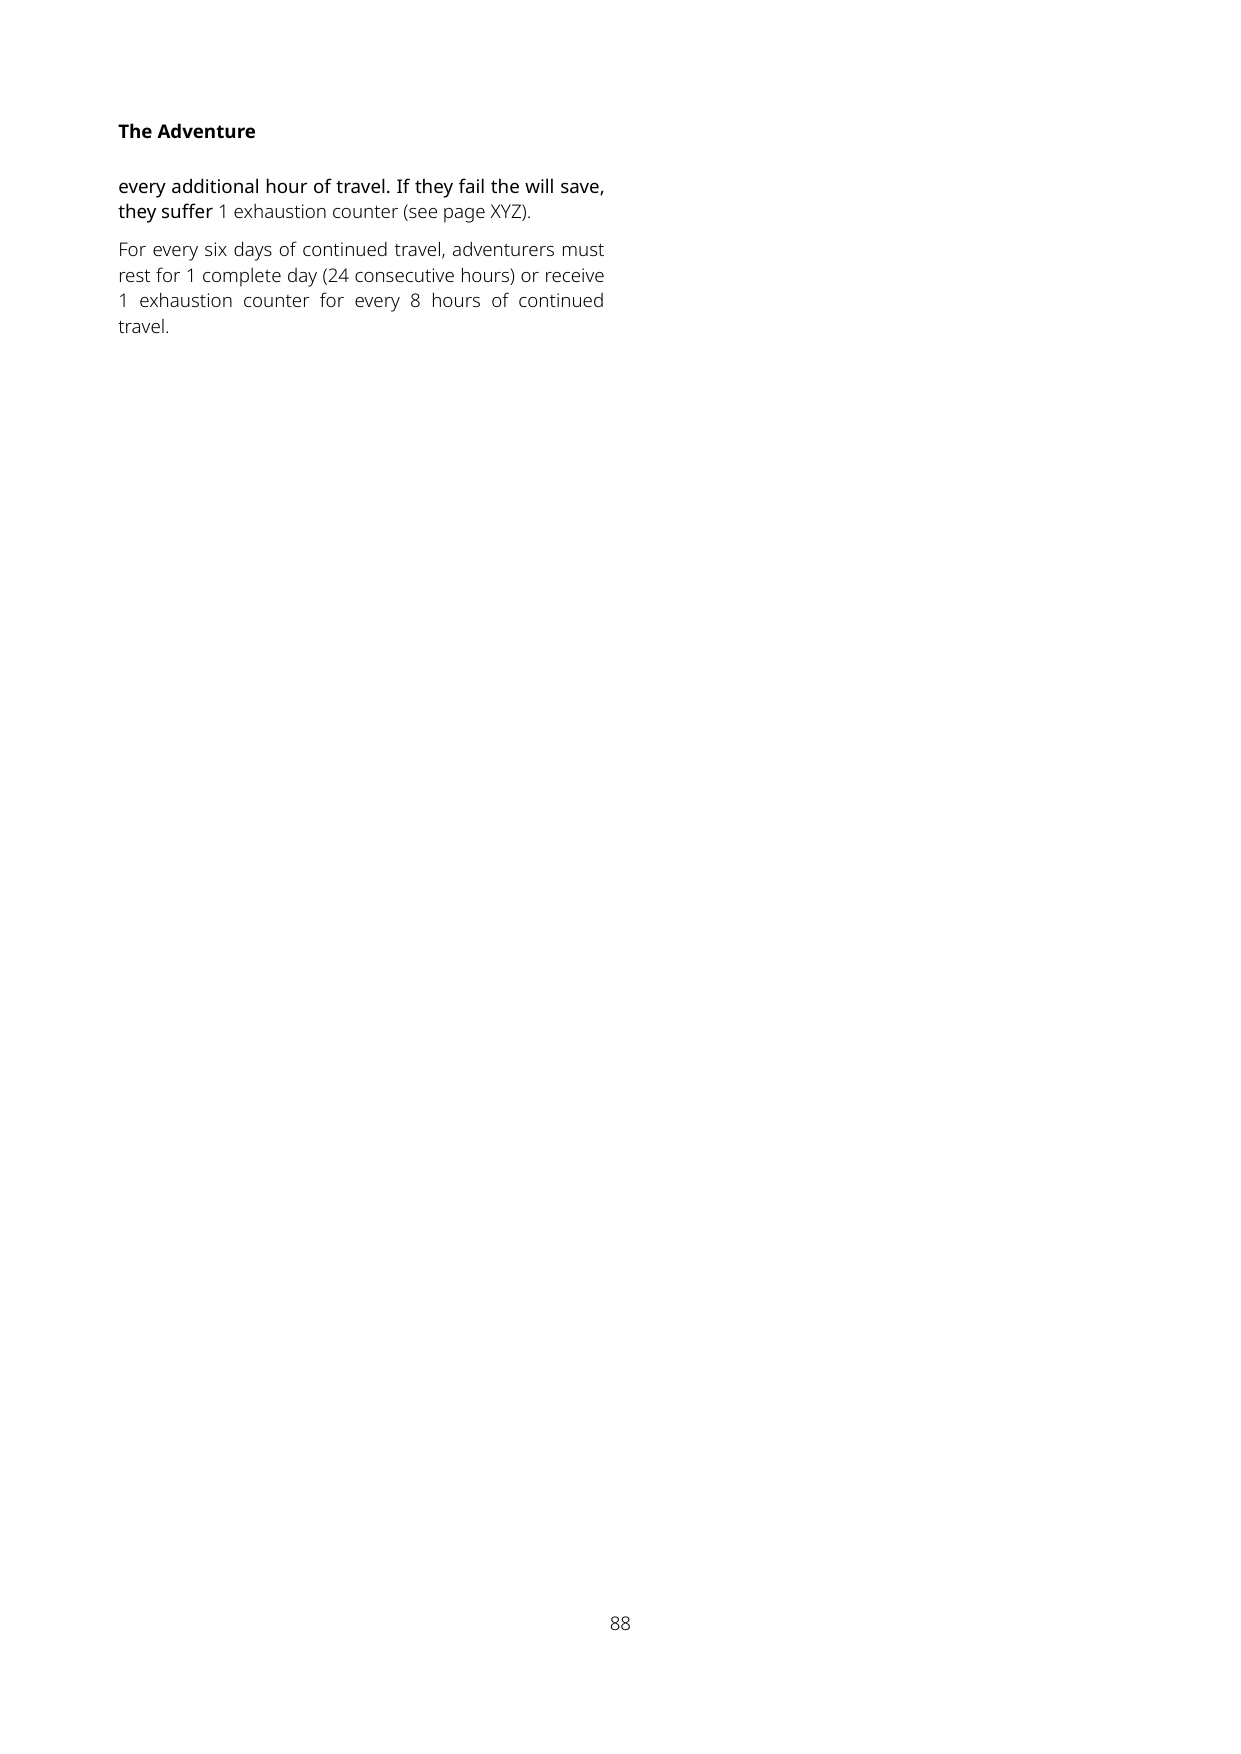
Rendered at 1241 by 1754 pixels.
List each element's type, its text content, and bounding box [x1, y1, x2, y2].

text For every six days of continued travel, adventurers must rest for 1 complete day (24 consecutive hours) or receive 1 exhaustion counter for every 8 hours of continued travel. [118, 237, 605, 339]
text every additional hour of travel. If they fail the will save, they suffer 1 exhaustion counter (see page XYZ). [118, 173, 605, 224]
